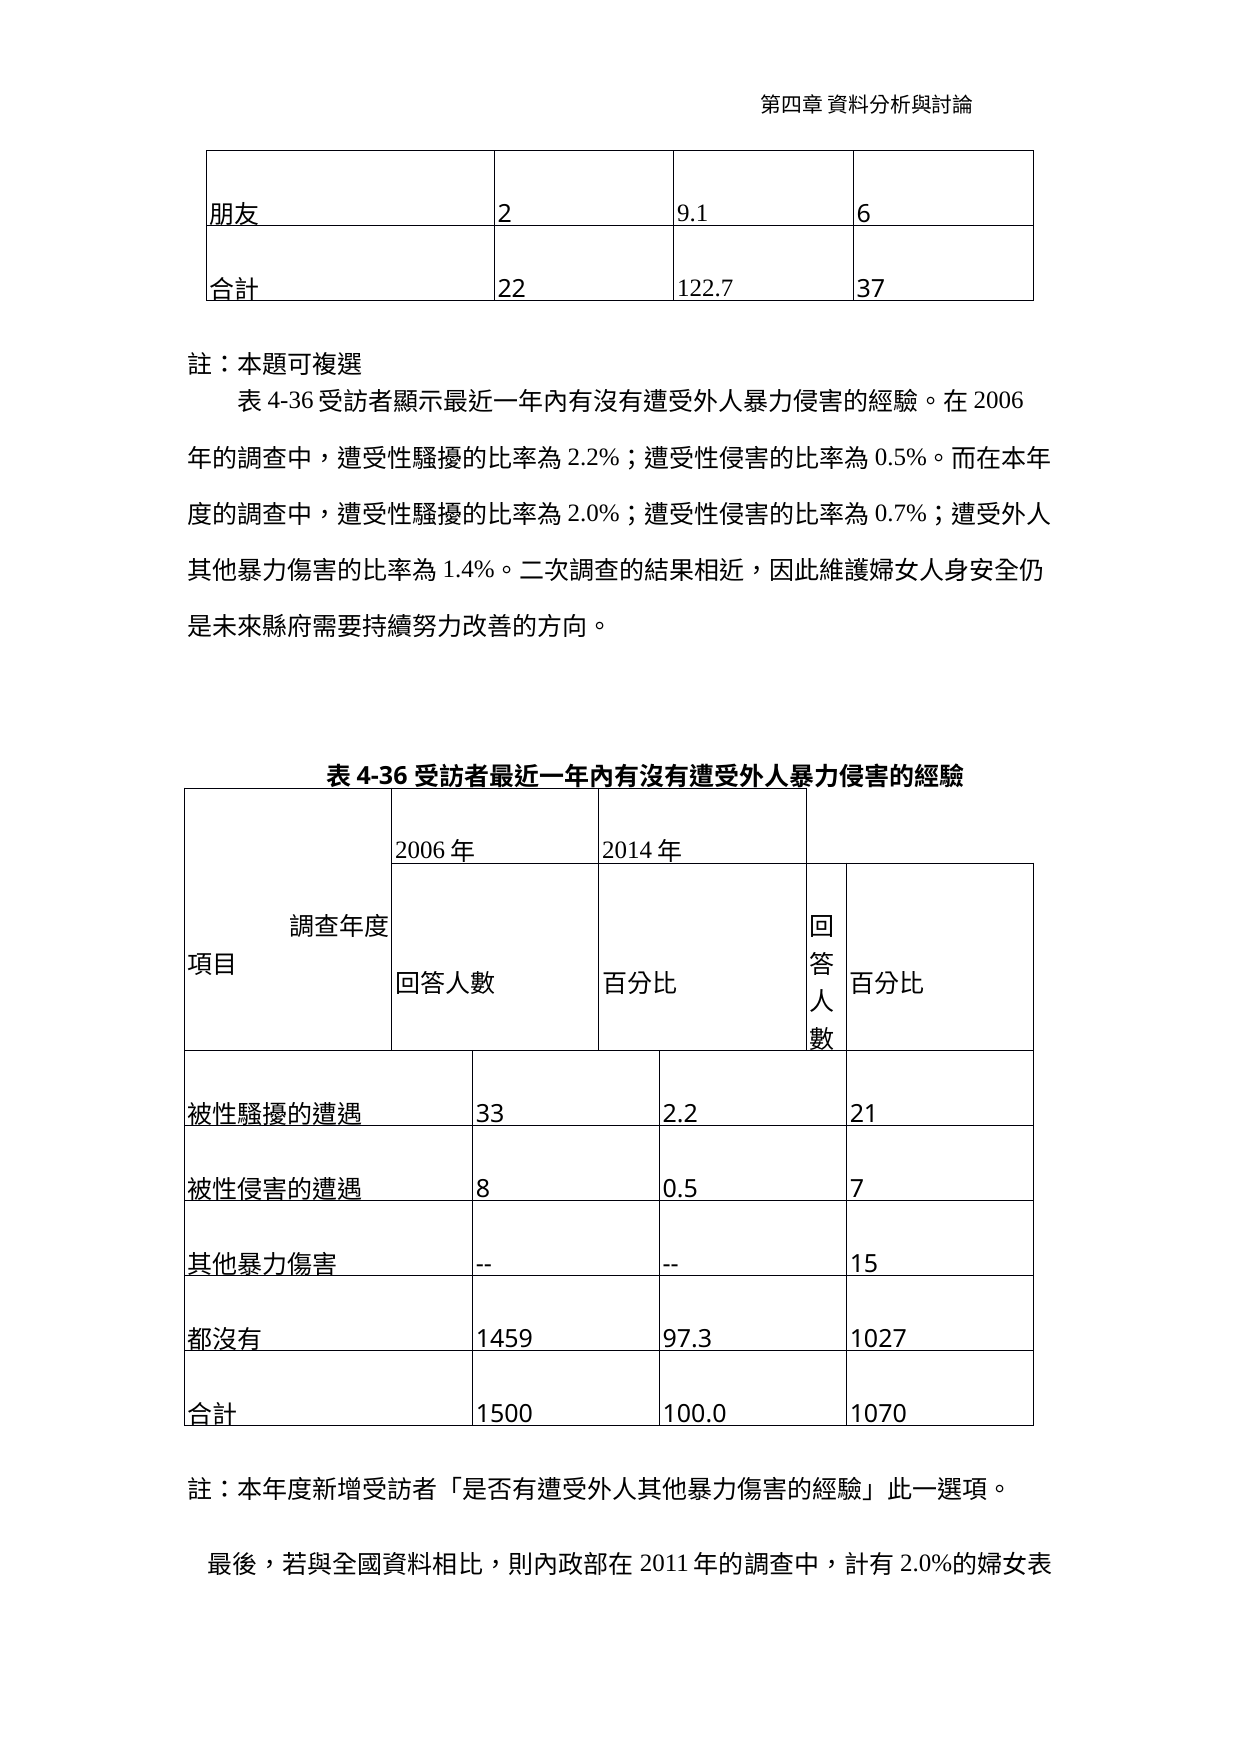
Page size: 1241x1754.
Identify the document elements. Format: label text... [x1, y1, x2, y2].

table_cell 朋友 [207, 151, 494, 225]
table_cell 97.3 [660, 1276, 846, 1350]
table_cell 9.1 [674, 151, 853, 225]
table_cell 2 [495, 151, 673, 225]
table_cell 1070 [847, 1351, 1033, 1425]
table_header 2014年 [599, 789, 806, 862]
table_cell 100.0 [660, 1351, 846, 1425]
text 最後，若與全國資料相比，則內政部在2011年的調查中，計有2.0%的婦女表 [187, 1537, 1053, 1575]
text 註：本題可複選 [187, 337, 1053, 375]
text 表4-36受訪者顯示最近一年內有沒有遭受外人暴力侵害的經驗。在2006年的調查中，遭受性騷擾的比率為2.2%；遭受性侵害的比率為0.5%。而在本年度的調查中，遭受性騷擾的比率為2.0%；遭受性侵害的比率為0.7%；遭受外人其他暴力傷害的比率為1.4%。二次調查的結果相近，因此維護婦女人身安全仍是未來縣府需要持續努力改善的方向。 [187, 375, 1053, 637]
table_cell 被性騷擾的遭遇 [185, 1051, 472, 1125]
table_cell -- [660, 1201, 846, 1275]
table_cell 2.2 [660, 1051, 846, 1125]
table_cell -- [473, 1201, 659, 1275]
table_cell 百分比 [599, 864, 806, 1050]
table_cell 22 [495, 226, 673, 300]
table_cell 合計 [185, 1351, 472, 1425]
text 表4-36 受訪者最近一年內有沒有遭受外人暴力侵害的經驗 [187, 750, 1053, 787]
table_cell 都沒有 [185, 1276, 472, 1350]
table_header 調查年度 項目 [185, 789, 391, 1050]
table_cell 7 [847, 1126, 1033, 1200]
table_cell 15 [847, 1201, 1033, 1275]
table_cell 6 [854, 151, 1033, 225]
table_cell 37 [854, 226, 1033, 300]
table_cell 1500 [473, 1351, 659, 1425]
table_cell 1027 [847, 1276, 1033, 1350]
table_cell 0.5 [660, 1126, 846, 1200]
table_cell 回答人數 [807, 864, 846, 1050]
table_cell 33 [473, 1051, 659, 1125]
text 註：本年度新增受訪者「是否有遭受外人其他暴力傷害的經驗」此一選項。 [187, 1462, 1053, 1500]
table_cell 百分比 [847, 864, 1033, 1050]
table_cell 回答人數 [392, 864, 598, 1050]
table_cell 1459 [473, 1276, 659, 1350]
table_cell 8 [473, 1126, 659, 1200]
table_cell 合計 [207, 226, 494, 300]
table_cell 122.7 [674, 226, 853, 300]
table_cell 其他暴力傷害 [185, 1201, 472, 1275]
table_cell 被性侵害的遭遇 [185, 1126, 472, 1200]
table_header 2006年 [392, 789, 598, 862]
table_cell 21 [847, 1051, 1033, 1125]
